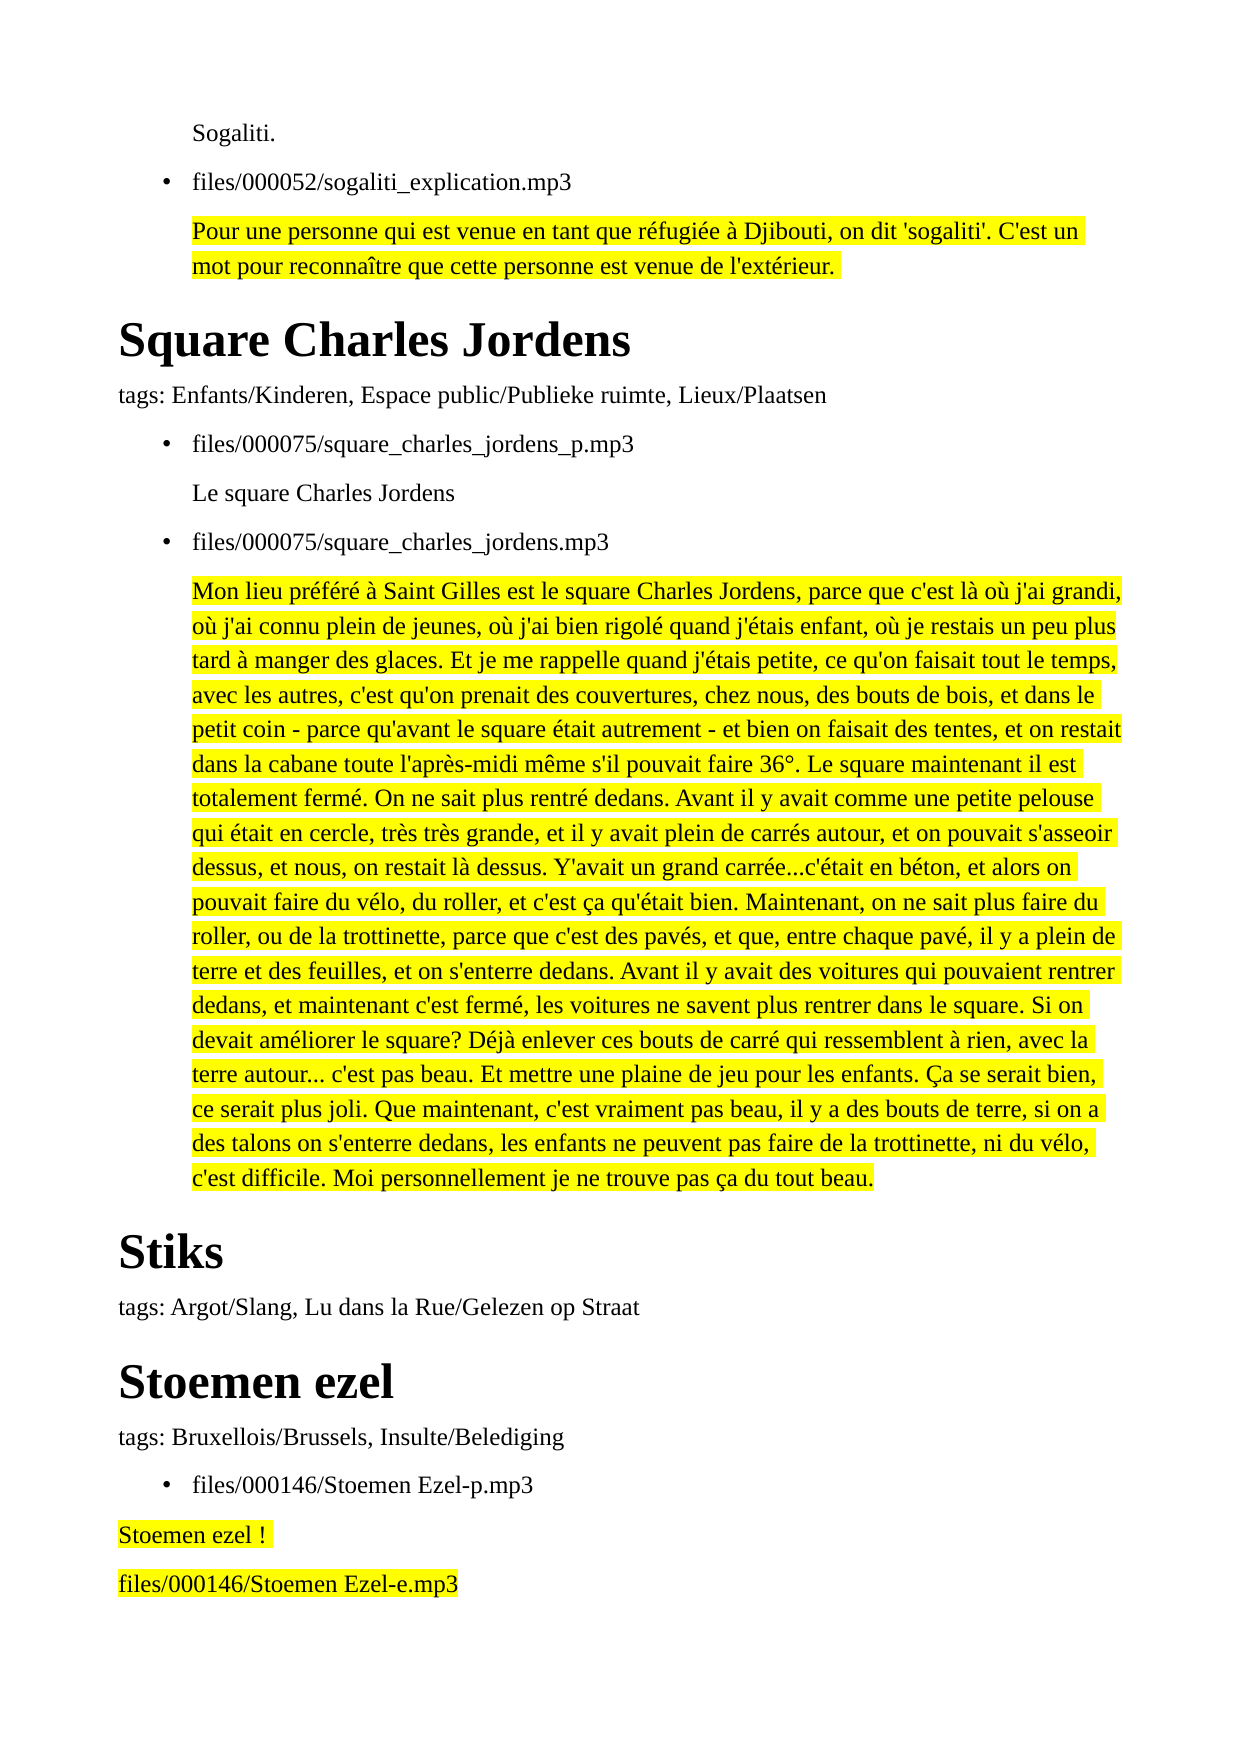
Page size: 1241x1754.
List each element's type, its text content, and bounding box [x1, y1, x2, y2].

text tags: Enfants/Kinderen, Espace public/Publieke ruimte, Lieux/Plaatsen [118, 380, 1122, 409]
text tags: Bruxellois/Brussels, Insulte/Belediging [118, 1422, 1122, 1450]
text tags: Argot/Slang, Lu dans la Rue/Gelezen op Straat [118, 1292, 1122, 1321]
list Pour une personne qui est venue en tant que réfugiée à Djibouti, on dit 'sogaliti'. C'est un mot pour reconnaître que cette personne est venue de l'extérieur. [162, 216, 1122, 279]
subtitle Stoemen ezel [118, 1352, 1122, 1409]
list Mon lieu préféré à Saint Gilles est le square Charles Jordens, parce que c'est là où j'ai grandi, où j'ai connu plein de jeunes, où j'ai bien rigolé quand j'étais enfant, où je restais un peu plus tard à manger des glaces. Et je me rappelle quand j'étais petite, ce qu'on faisait tout le temps, avec les autres, c'est qu'on prenait des couvertures, chez nous, des bouts de bois, et dans le petit coin - parce qu'avant le square était autrement - et bien on faisait des tentes, et on restait dans la cabane toute l'après-midi même s'il pouvait faire 36°. Le square maintenant il est totalement fermé. On ne sait plus rentré dedans. Avant il y avait comme une petite pelouse qui était en cercle, très très grande, et il y avait plein de carrés autour, et on pouvait s'asseoir dessus, et nous, on restait là dessus. Y'avait un grand carrée...c'était en béton, et alors on pouvait faire du vélo, du roller, et c'est ça qu'était bien. Maintenant, on ne sait plus faire du roller, ou de la trottinette, parce que c'est des pavés, et que, entre chaque pavé, il y a plein de terre et des feuilles, et on s'enterre dedans. Avant il y avait des voitures qui pouvaient rentrer dedans, et maintenant c'est fermé, les voitures ne savent plus rentrer dans le square. Si on devait améliorer le square? Déjà enlever ces bouts de carré qui ressemblent à rien, avec la terre autour... c'est pas beau. Et mettre une plaine de jeu pour les enfants. Ça se serait bien, ce serait plus joli. Que maintenant, c'est vraiment pas beau, il y a des bouts de terre, si on a des talons on s'enterre dedans, les enfants ne peuvent pas faire de la trottinette, ni du vélo, c'est difficile. Moi personnellement je ne trouve pas ça du tout beau. [162, 576, 1122, 1191]
text files/000146/Stoemen Ezel-e.mp3 [118, 1569, 1122, 1597]
list files/000146/Stoemen Ezel-p.mp3 [162, 1471, 1122, 1499]
list Sogaliti. [162, 118, 1122, 147]
list files/000075/square_charles_jordens.mp3 [162, 527, 1122, 556]
subtitle Square Charles Jordens [118, 310, 1122, 368]
list files/000075/square_charles_jordens_p.mp3 [162, 429, 1122, 458]
text Stoemen ezel ! [118, 1520, 1122, 1548]
list Le square Charles Jordens [162, 478, 1122, 507]
subtitle Stiks [118, 1222, 1122, 1279]
list files/000052/sogaliti_explication.mp3 [162, 167, 1122, 196]
